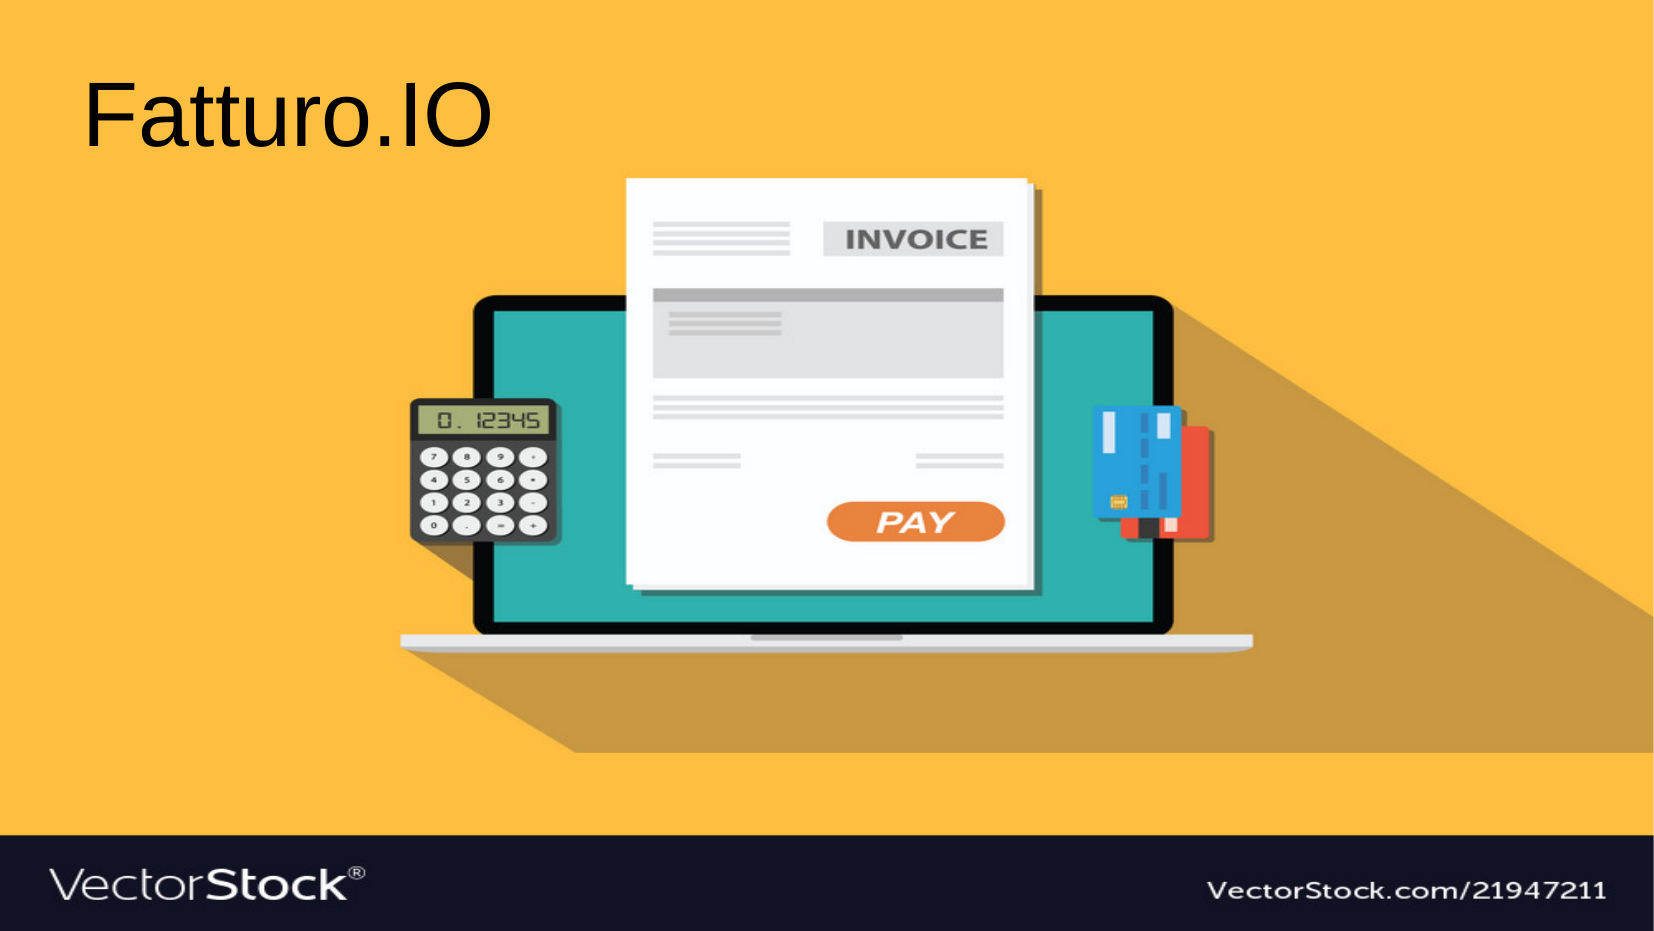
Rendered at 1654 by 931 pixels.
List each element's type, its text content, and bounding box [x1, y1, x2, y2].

picture [0, 0, 1654, 931]
title Fatturo.IO [82, 37, 1571, 193]
